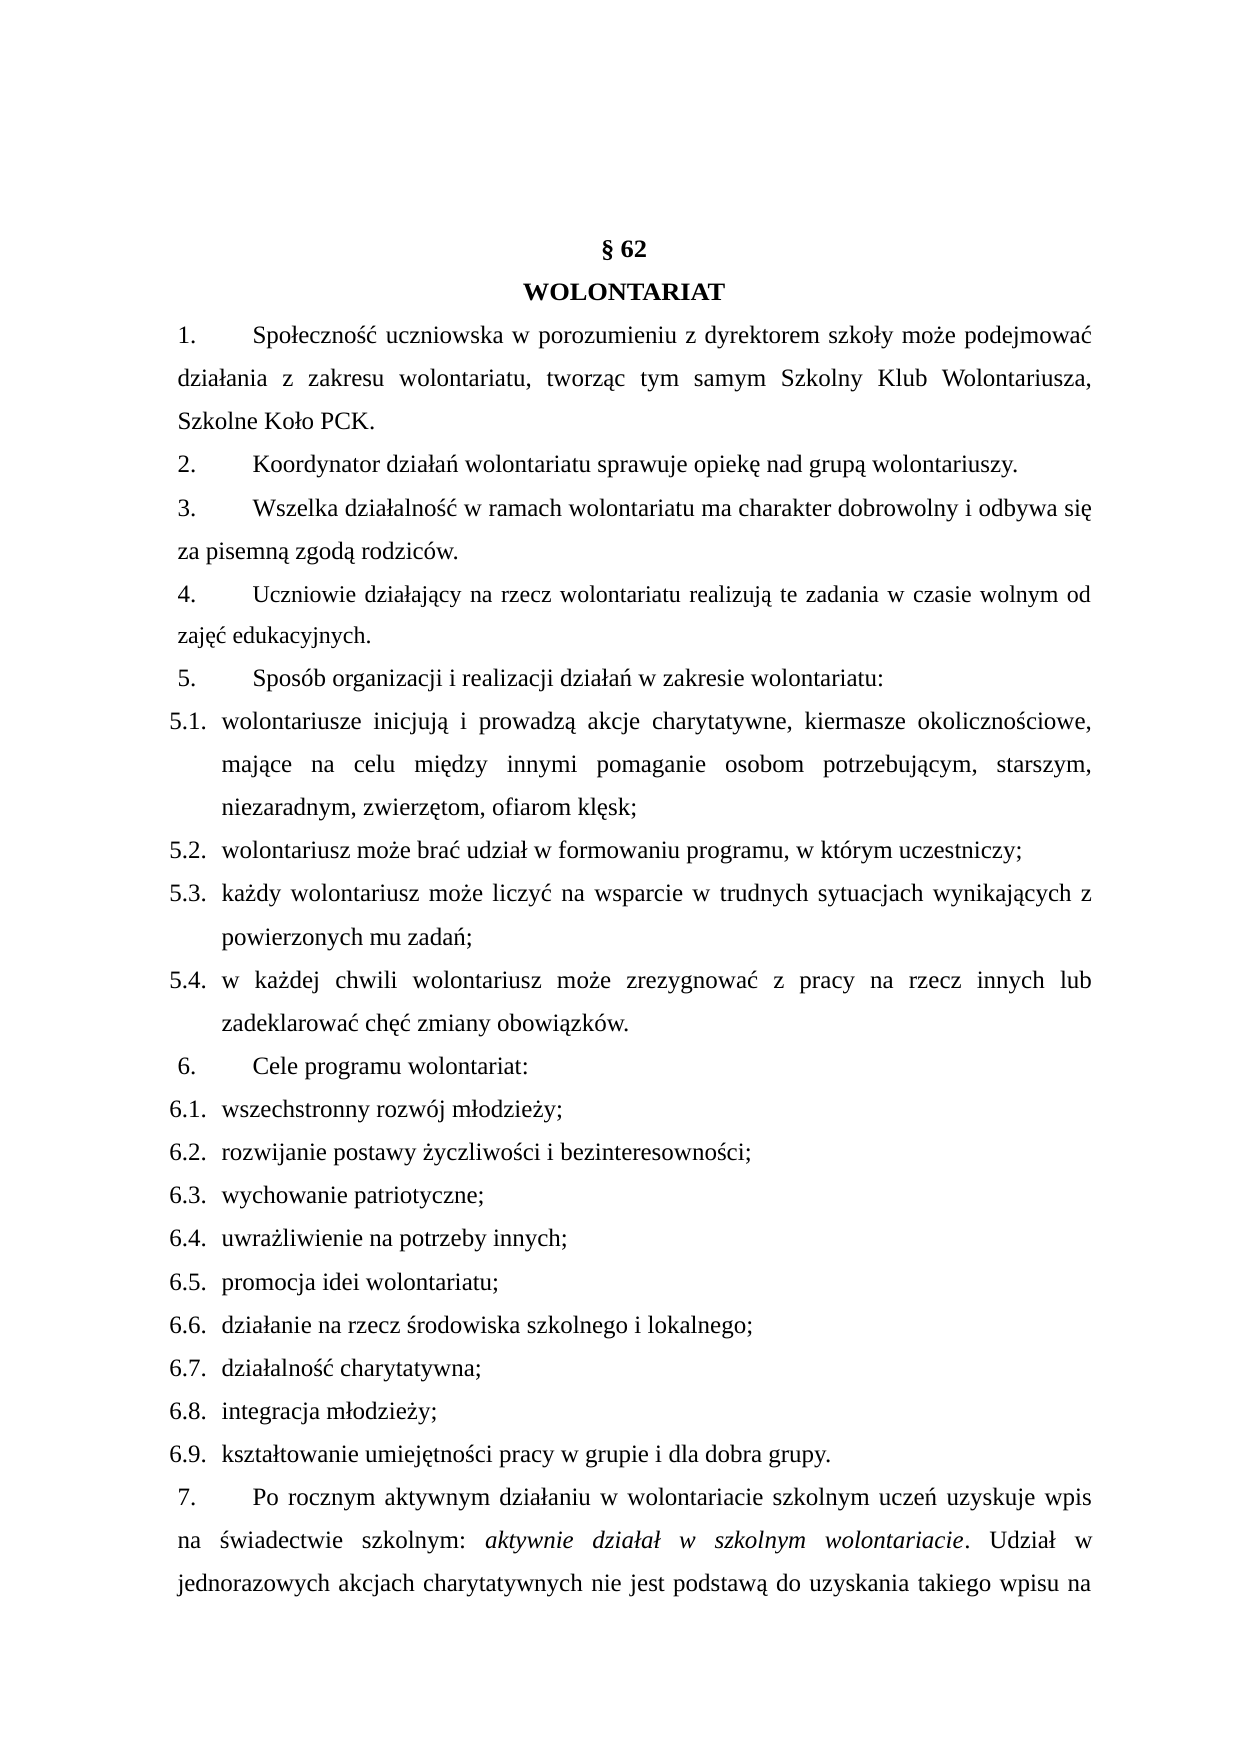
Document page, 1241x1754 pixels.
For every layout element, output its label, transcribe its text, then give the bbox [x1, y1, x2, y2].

list każdy wolontariusz może liczyć na wsparcie w trudnych sytuacjach wynikających z powierzonych mu zadań; [169, 878, 1093, 950]
list promocja idei wolontariatu; [169, 1267, 1093, 1295]
list rozwijanie postawy życzliwości i bezinteresowności; [169, 1137, 1093, 1166]
list Cele programu wolontariat: [177, 1051, 1093, 1080]
list wolontariusze inicjują i prowadzą akcje charytatywne, kiermasze okolicznościowe, mające na celu między innymi pomaganie osobom potrzebującym, starszym, niezaradnym, zwierzętom, ofiarom klęsk; [169, 706, 1093, 821]
list Koordynator działań wolontariatu sprawuje opiekę nad grupą wolontariuszy. [177, 449, 1093, 478]
list działanie na rzecz środowiska szkolnego i lokalnego; [169, 1310, 1093, 1338]
list Sposób organizacji i realizacji działań w zakresie wolontariatu: [177, 663, 1093, 692]
list Uczniowie działający na rzecz wolontariatu realizują te zadania w czasie wolnym od zajęć edukacyjnych. [177, 579, 1093, 649]
text WOLONTARIAT [155, 277, 1093, 306]
list wszechstronny rozwój młodzieży; [169, 1094, 1093, 1123]
list Społeczność uczniowska w porozumieniu z dyrektorem szkoły może podejmować działania z zakresu wolontariatu, tworząc tym samym Szkolny Klub Wolontariusza, Szkolne Koło PCK. [177, 320, 1093, 435]
list Po rocznym aktywnym działaniu w wolontariacie szkolnym uczeń uzyskuje wpis na świadectwie szkolnym: aktywnie działał w szkolnym wolontariacie. Udział w jednorazowych akcjach charytatywnych nie jest podstawą do uzyskania takiego wpisu na [177, 1482, 1093, 1597]
list integracja młodzieży; [169, 1396, 1093, 1425]
list wolontariusz może brać udział w formowaniu programu, w którym uczestniczy; [169, 835, 1093, 864]
list Wszelka działalność w ramach wolontariatu ma charakter dobrowolny i odbywa się za pisemną zgodą rodziców. [177, 493, 1093, 564]
list w każdej chwili wolontariusz może zrezygnować z pracy na rzecz innych lub zadeklarować chęć zmiany obowiązków. [169, 965, 1093, 1037]
list działalność charytatywna; [169, 1353, 1093, 1382]
list uwrażliwienie na potrzeby innych; [169, 1223, 1093, 1252]
list wychowanie patriotyczne; [169, 1180, 1093, 1209]
text § 62 [155, 234, 1093, 263]
list kształtowanie umiejętności pracy w grupie i dla dobra grupy. [169, 1439, 1093, 1468]
